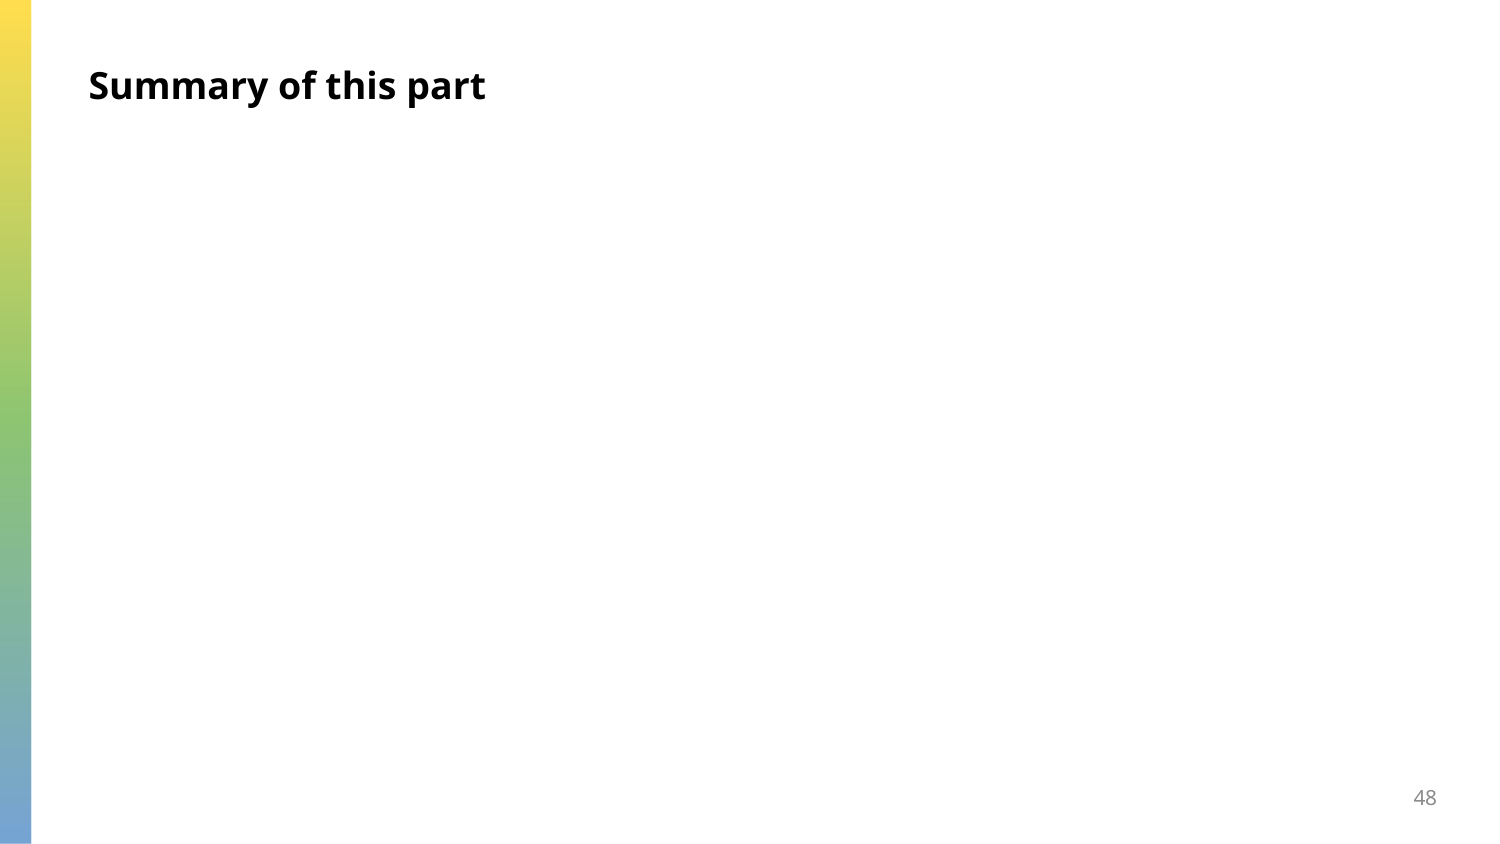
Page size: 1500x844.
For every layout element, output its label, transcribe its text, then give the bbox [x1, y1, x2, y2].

list Summary of this part [88, 61, 1442, 157]
picture [0, 0, 1500, 844]
